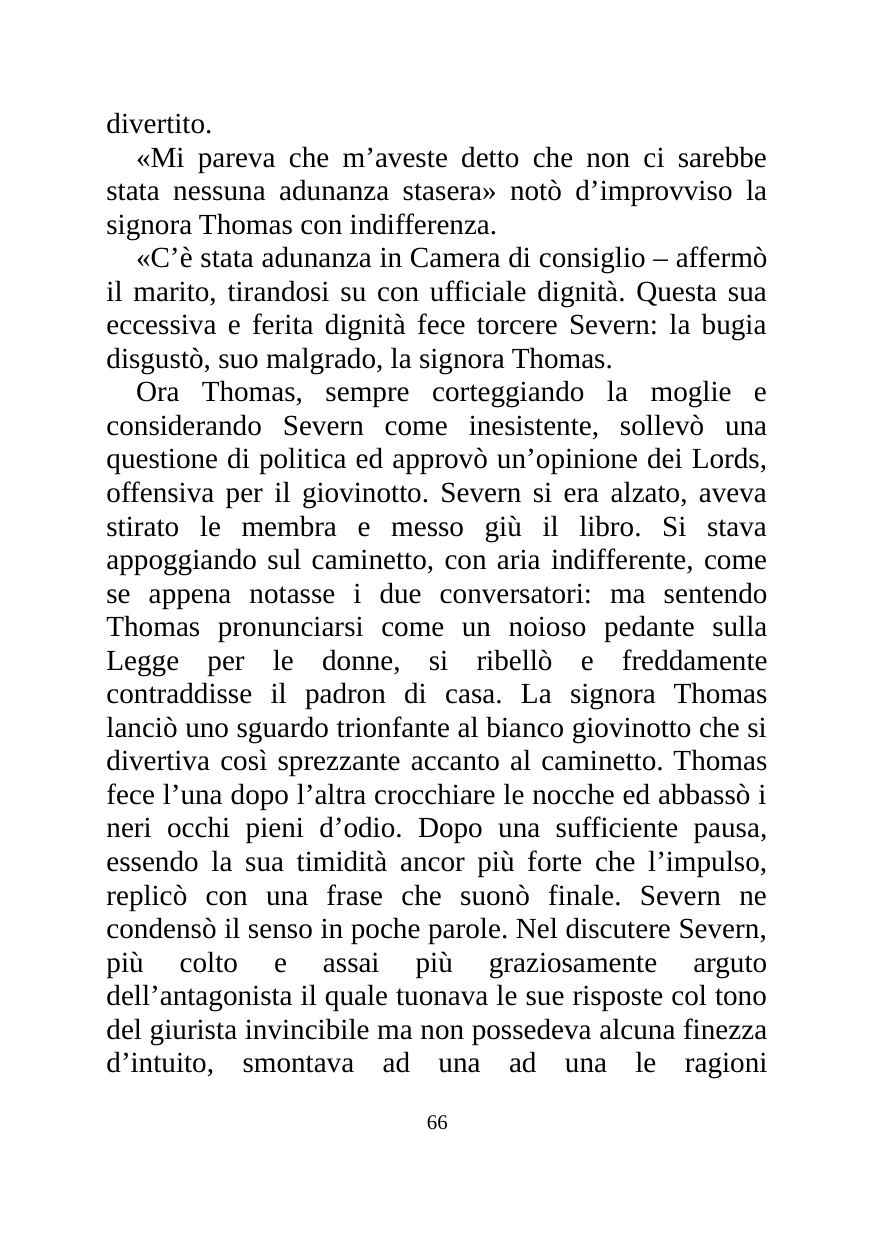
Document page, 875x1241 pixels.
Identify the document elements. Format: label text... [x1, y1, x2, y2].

text «C’è stata adunanza in Camera di consiglio – affermò il marito, tirandosi su con ufficiale dignità. Questa sua eccessiva e ferita dignità fece torcere Severn: la bugia disgustò, suo malgrado, la signora Thomas. [106, 240, 768, 374]
text divertito. [106, 106, 768, 140]
text Ora Thomas, sempre corteggiando la moglie e considerando Severn come inesistente, sollevò una questione di politica ed approvò un’opinione dei Lords, offensiva per il giovinotto. Severn si era alzato, aveva stirato le membra e messo giù il libro. Si stava appoggiando sul caminetto, con aria indifferente, come se appena notasse i due conversatori: ma sentendo Thomas pronunciarsi come un noioso pedante sulla Legge per le donne, si ribellò e freddamente contraddisse il padron di casa. La signora Thomas lanciò uno sguardo trionfante al bianco giovinotto che si divertiva così sprezzante accanto al caminetto. Thomas fece l’una dopo l’altra crocchiare le nocche ed abbassò i neri occhi pieni d’odio. Dopo una sufficiente pausa, essendo la sua timidità ancor più forte che l’impulso, replicò con una frase che suonò finale. Severn ne condensò il senso in poche parole. Nel discutere Severn, più colto e assai più graziosamente arguto dell’antagonista il quale tuonava le sue risposte col tono del giurista invincibile ma non possedeva alcuna finezza d’intuito, smontava ad una ad una le ragioni [106, 374, 768, 1079]
text «Mi pareva che m’aveste detto che non ci sarebbe stata nessuna adunanza stasera» notò d’improvviso la signora Thomas con indifferenza. [106, 140, 768, 240]
